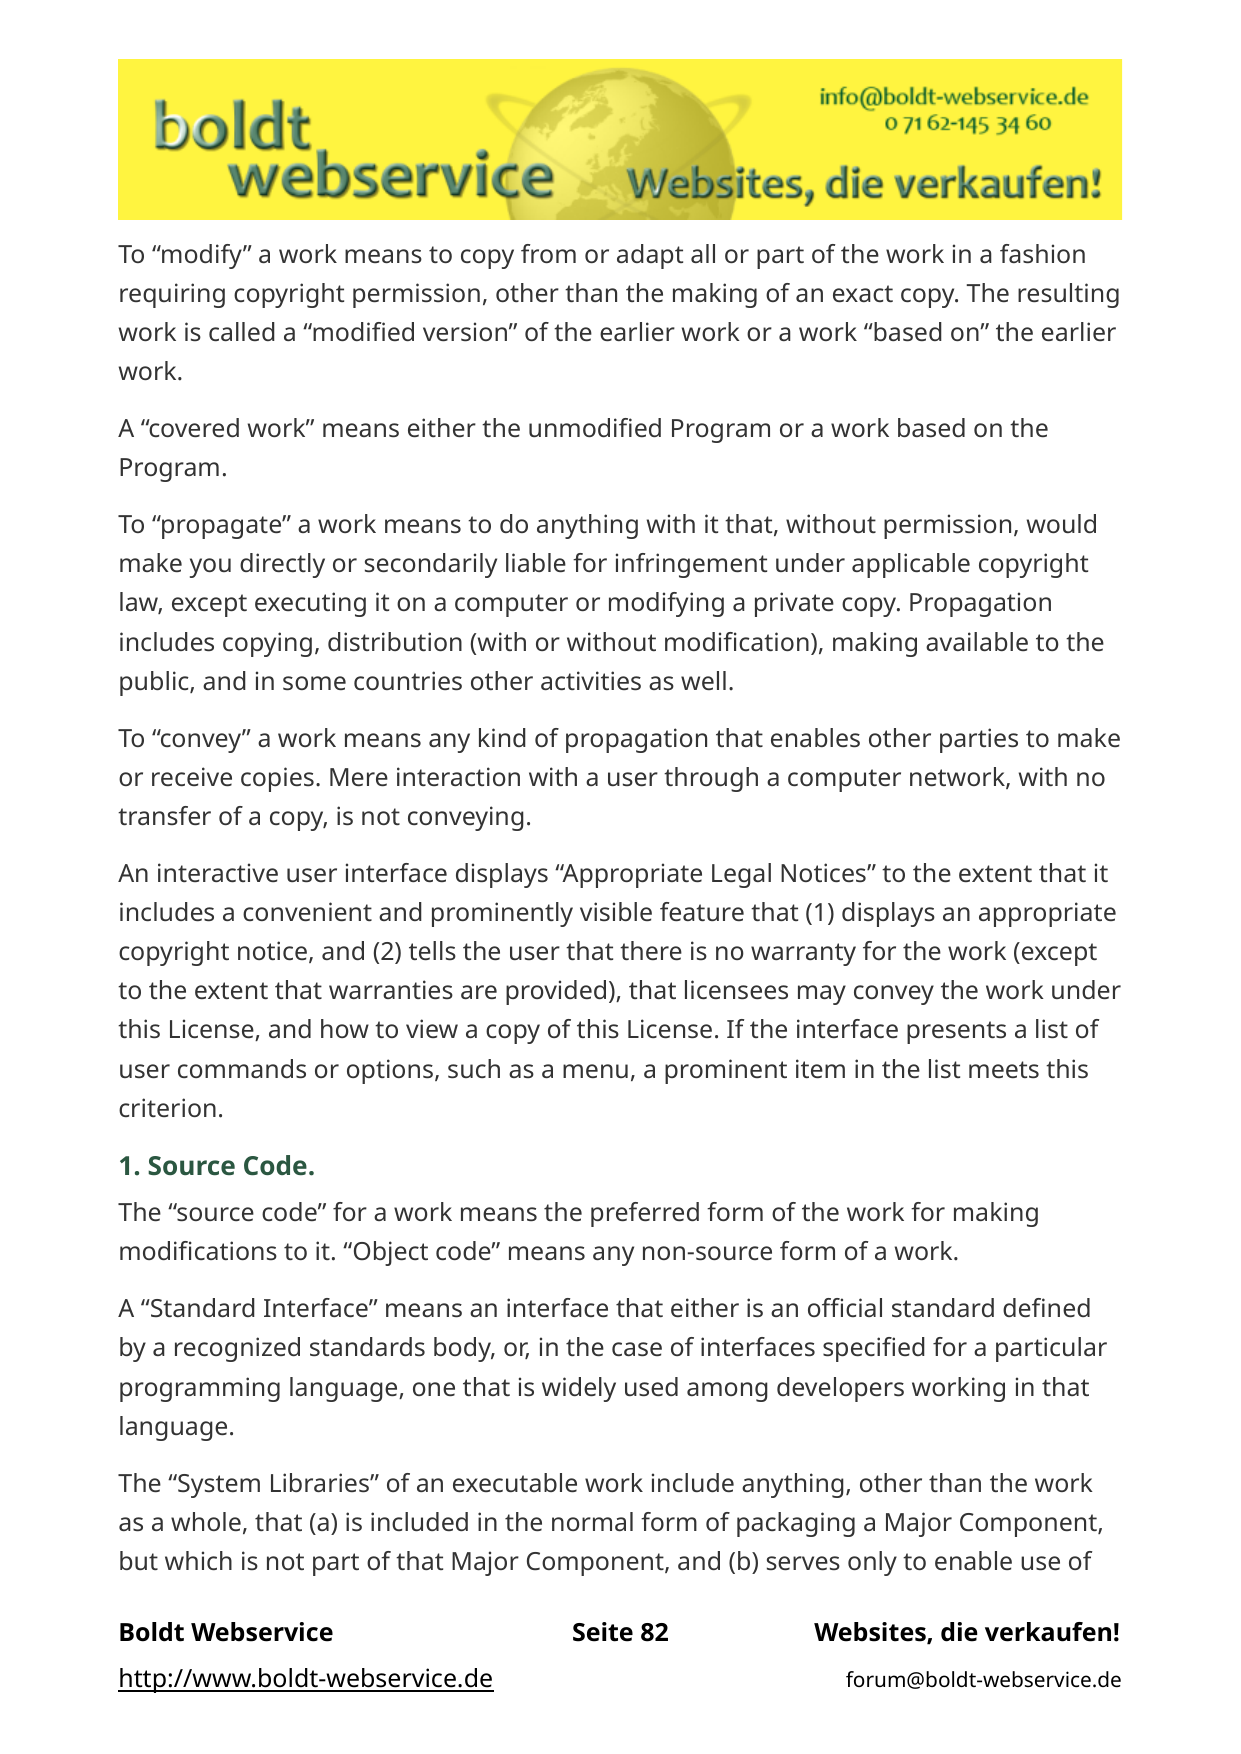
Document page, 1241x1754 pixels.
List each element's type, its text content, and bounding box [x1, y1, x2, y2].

subtitle 1. Source Code. [118, 1147, 1122, 1183]
text A “Standard Interface” means an interface that either is an official standard defined by a recognized standards body, or, in the case of interfaces specified for a particular programming language, one that is widely used among developers working in that language. [118, 1291, 1122, 1442]
text The “System Libraries” of an executable work include anything, other than the work as a whole, that (a) is included in the normal form of packaging a Major Component, but which is not part of that Major Component, and (b) serves only to enable use of [118, 1465, 1122, 1578]
text An interactive user interface displays “Appropriate Legal Notices” to the extent that it includes a convenient and prominently visible feature that (1) displays an appropriate copyright notice, and (2) tells the user that there is no warranty for the work (except to the extent that warranties are provided), that licensees may convey the work under this License, and how to view a copy of this License. If the interface presents a list of user commands or options, such as a menu, a prominent item in the list meets this criterion. [118, 855, 1122, 1124]
picture [118, 59, 1123, 220]
text To “convey” a work means any kind of propagation that enables other parties to make or receive copies. Mere interaction with a user through a computer network, with no transfer of a copy, is not conveying. [118, 720, 1122, 833]
text A “covered work” means either the unmodified Program or a work based on the Program. [118, 411, 1122, 484]
text To “propagate” a work means to do anything with it that, without permission, would make you directly or secondarily liable for infringement under applicable copyright law, except executing it on a computer or modifying a private copy. Propagation includes copying, distribution (with or without modification), making available to the public, and in some countries other activities as well. [118, 507, 1122, 697]
text To “modify” a work means to copy from or adapt all or part of the work in a fashion requiring copyright permission, other than the making of an exact copy. The resulting work is called a “modified version” of the earlier work or a work “based on” the earlier work. [118, 236, 1122, 388]
text The “source code” for a work means the preferred form of the work for making modifications to it. “Object code” means any non-source form of a work. [118, 1195, 1122, 1268]
